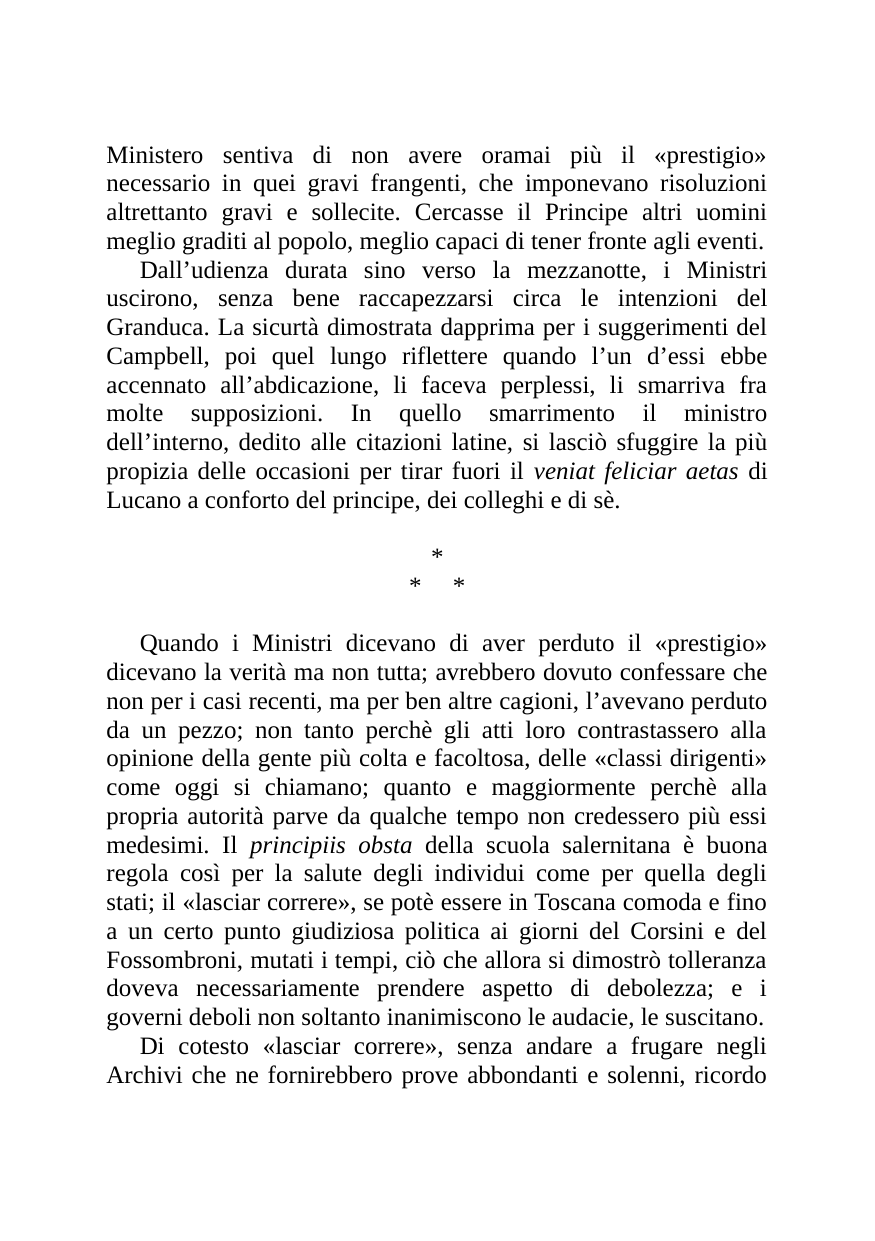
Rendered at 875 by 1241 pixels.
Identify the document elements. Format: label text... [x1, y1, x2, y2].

text Di cotesto «lasciar correre», senza andare a frugare negli Archivi che ne fornirebbero prove abbondanti e solenni, ricordo [106, 1031, 768, 1088]
text * [106, 542, 768, 571]
text Dall’udienza durata sino verso la mezzanotte, i Ministri uscirono, senza bene raccapezzarsi circa le intenzioni del Granduca. La sicurtà dimostrata dapprima per i suggerimenti del Campbell, poi quel lungo riflettere quando l’un d’essi ebbe accennato all’abdicazione, li faceva perplessi, li smarriva fra molte supposizioni. In quello smarrimento il ministro dell’interno, dedito alle citazioni latine, si lasciò sfuggire la più propizia delle occasioni per tirar fuori il veniat feliciar aetas di Lucano a conforto del principe, dei colleghi e di sè. [106, 255, 768, 513]
text Quando i Ministri dicevano di aver perduto il «prestigio» dicevano la verità ma non tutta; avrebbero dovuto confessare che non per i casi recenti, ma per ben altre cagioni, l’avevano perduto da un pezzo; non tanto perchè gli atti loro contrastassero alla opinione della gente più colta e facoltosa, delle «classi dirigenti» come oggi si chiamano; quanto e maggiormente perchè alla propria autorità parve da qualche tempo non credessero più essi medesimi. Il principiis obsta della scuola salernitana è buona regola così per la salute degli individui come per quella degli stati; il «lasciar correre», se potè essere in Toscana comoda e fino a un certo punto giudiziosa politica ai giorni del Corsini e del Fossombroni, mutati i tempi, ciò che allora si dimostrò tolleranza doveva necessariamente prendere aspetto di debolezza; e i governi deboli non soltanto inanimiscono le audacie, le suscitano. [106, 628, 768, 1031]
text Ministero sentiva di non avere oramai più il «prestigio» necessario in quei gravi frangenti, che imponevano risoluzioni altrettanto gravi e sollecite. Cercasse il Principe altri uomini meglio graditi al popolo, meglio capaci di tener fronte agli eventi. [106, 140, 768, 255]
text * * [106, 571, 768, 600]
